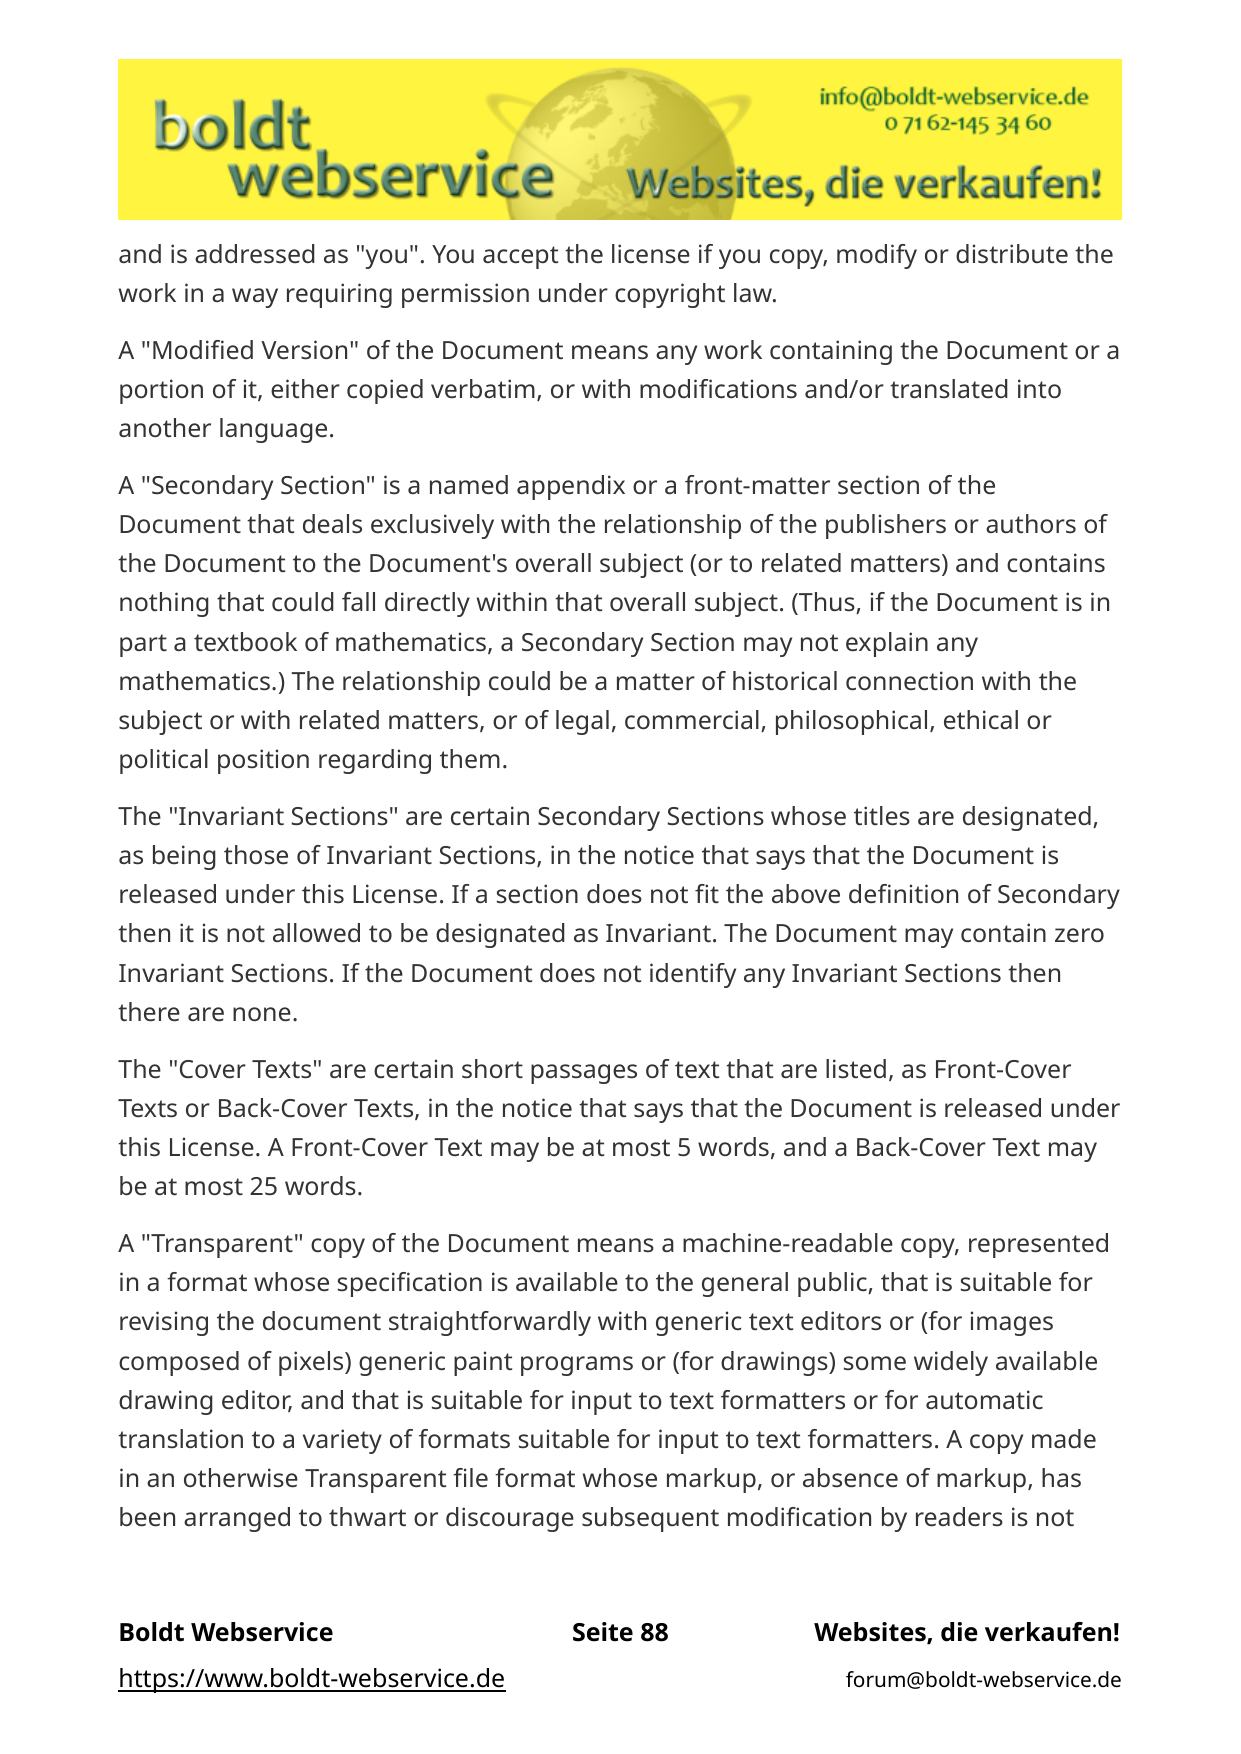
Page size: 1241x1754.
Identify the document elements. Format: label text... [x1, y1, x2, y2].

text A "Transparent" copy of the Document means a machine-readable copy, represented in a format whose specification is available to the general public, that is suitable for revising the document straightforwardly with generic text editors or (for images composed of pixels) generic paint programs or (for drawings) some widely available drawing editor, and that is suitable for input to text formatters or for automatic translation to a variety of formats suitable for input to text formatters. A copy made in an otherwise Transparent file format whose markup, or absence of markup, has been arranged to thwart or discourage subsequent modification by readers is not [118, 1226, 1122, 1534]
text The "Cover Texts" are certain short passages of text that are listed, as Front-Cover Texts or Back-Cover Texts, in the notice that says that the Document is released under this License. A Front-Cover Text may be at most 5 words, and a Back-Cover Text may be at most 25 words. [118, 1051, 1122, 1203]
text A "Modified Version" of the Document means any work containing the Document or a portion of it, either copied verbatim, or with modifications and/or translated into another language. [118, 332, 1122, 445]
text The "Invariant Sections" are certain Secondary Sections whose titles are designated, as being those of Invariant Sections, in the notice that says that the Document is released under this License. If a section does not fit the above definition of Secondary then it is not allowed to be designated as Invariant. The Document may contain zero Invariant Sections. If the Document does not identify any Invariant Sections then there are none. [118, 798, 1122, 1028]
text and is addressed as "you". You accept the license if you copy, modify or distribute the work in a way requiring permission under copyright law. [118, 236, 1122, 309]
picture [118, 59, 1123, 220]
text A "Secondary Section" is a named appendix or a front-matter section of the Document that deals exclusively with the relationship of the publishers or authors of the Document to the Document's overall subject (or to related matters) and contains nothing that could fall directly within that overall subject. (Thus, if the Document is in part a textbook of mathematics, a Secondary Section may not explain any mathematics.) The relationship could be a matter of historical connection with the subject or with related matters, or of legal, commercial, philosophical, ethical or political position regarding them. [118, 467, 1122, 776]
